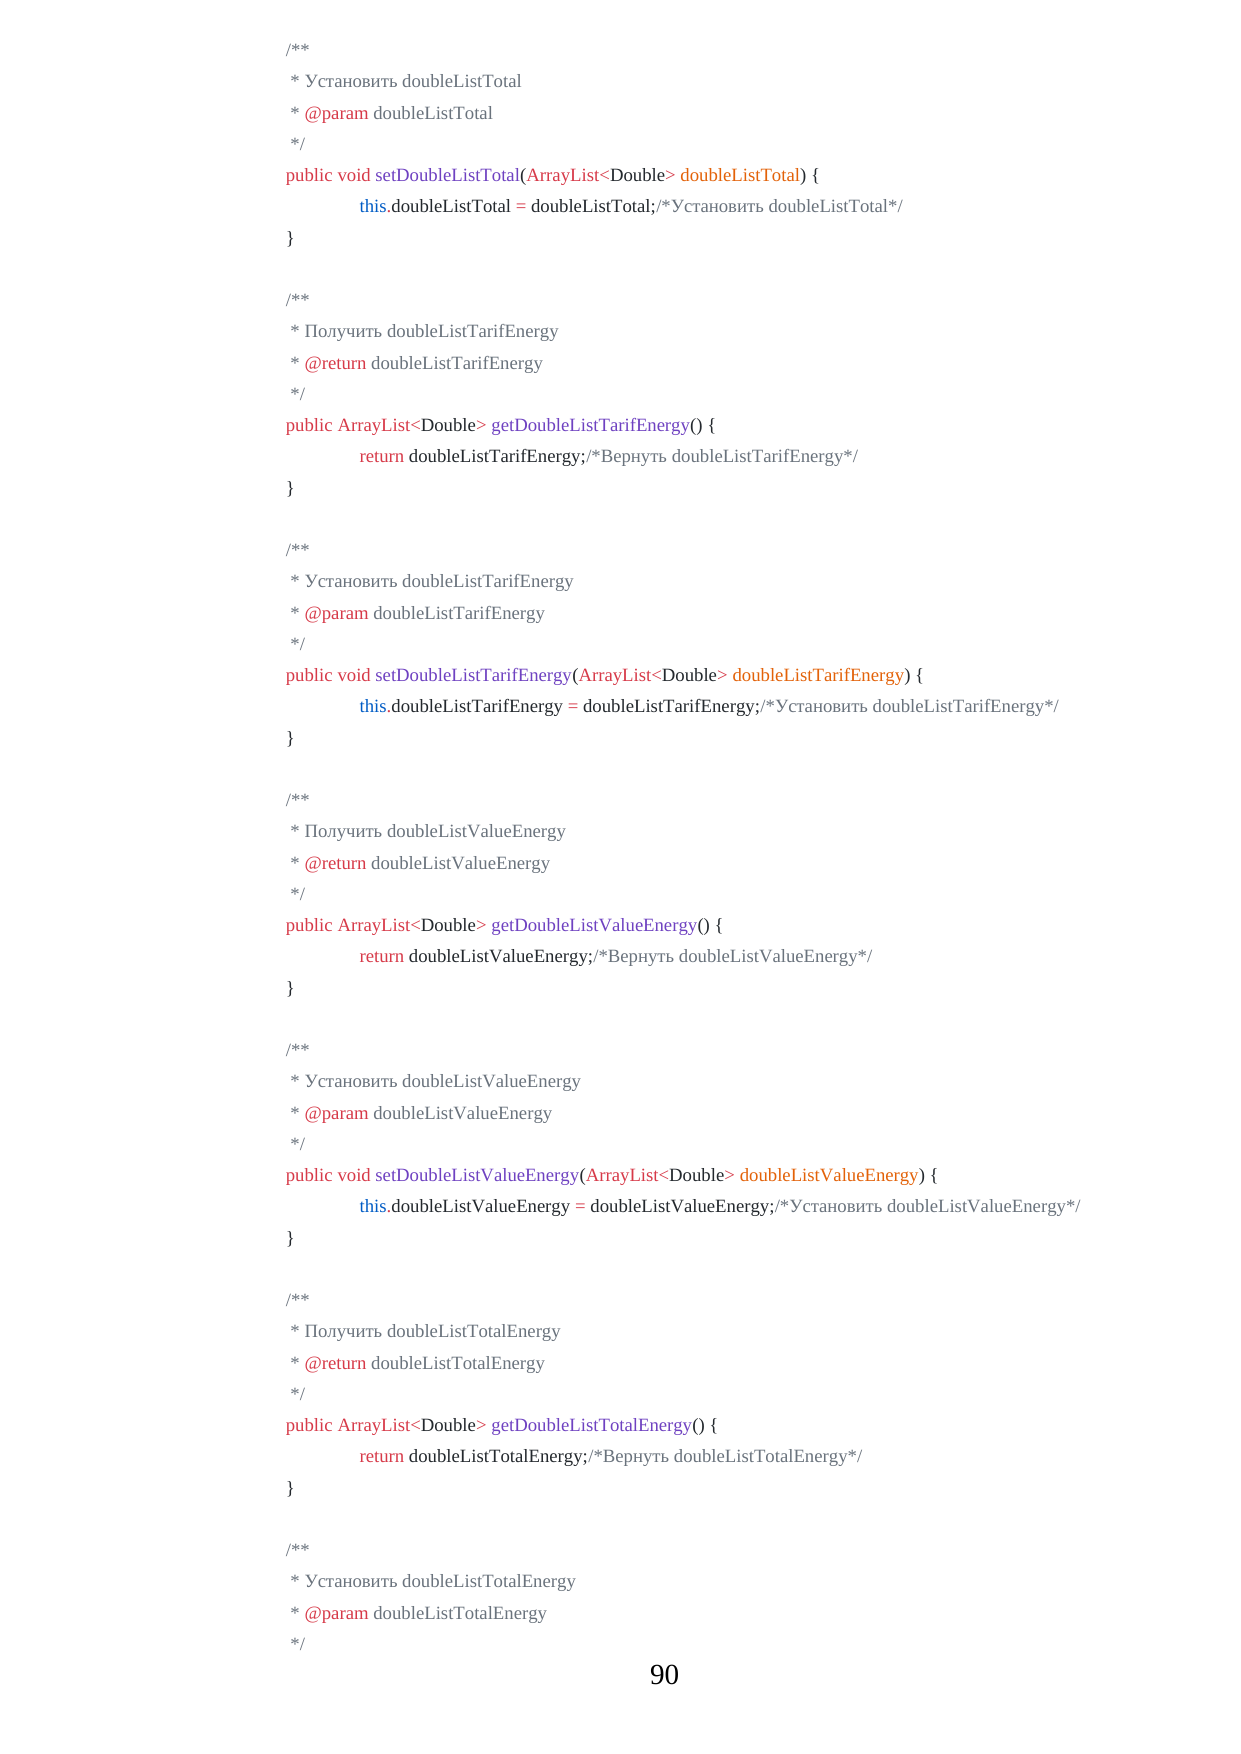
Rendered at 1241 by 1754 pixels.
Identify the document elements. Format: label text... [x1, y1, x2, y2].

table_cell [118, 561, 196, 592]
table_cell this.doubleListTarifEnergy = doubleListTarifEnergy;/*Установить doubleListTarifEnergy*/ [196, 686, 1152, 717]
table_cell [196, 248, 1152, 279]
table_cell [196, 748, 1152, 779]
table_cell [118, 1405, 196, 1436]
table_cell [118, 623, 196, 654]
table_cell [118, 92, 196, 123]
table_cell /** [196, 30, 1152, 61]
table_cell /** [196, 530, 1152, 561]
table_cell */ [196, 1373, 1152, 1404]
table_cell [118, 280, 196, 311]
table_cell [118, 592, 196, 623]
table_cell return doubleListTarifEnergy;/*Вернуть doubleListTarifEnergy*/ [196, 436, 1152, 467]
table_cell /** [196, 1530, 1152, 1561]
table_cell */ [196, 1623, 1152, 1654]
table_cell [118, 217, 196, 248]
table_cell return doubleListTotalEnergy;/*Вернуть doubleListTotalEnergy*/ [196, 1436, 1152, 1467]
table_cell public ArrayList<Double> getDoubleListValueEnergy() { [196, 905, 1152, 936]
table_cell [118, 1186, 196, 1217]
table_cell * Получить doubleListValueEnergy [196, 811, 1152, 842]
table_cell [196, 998, 1152, 1029]
table_cell this.doubleListTotal = doubleListTotal;/*Установить doubleListTotal*/ [196, 186, 1152, 217]
table_cell [118, 405, 196, 436]
table_cell [118, 655, 196, 686]
table_cell public ArrayList<Double> getDoubleListTarifEnergy() { [196, 405, 1152, 436]
table_cell [118, 311, 196, 342]
table_cell [118, 717, 196, 748]
table_cell [118, 1311, 196, 1342]
table_cell * Получить doubleListTarifEnergy [196, 311, 1152, 342]
table_cell * Получить doubleListTotalEnergy [196, 1311, 1152, 1342]
table_cell */ [196, 373, 1152, 404]
table_cell [118, 530, 196, 561]
table_cell [118, 1342, 196, 1373]
table_cell [118, 1248, 196, 1279]
table_cell [118, 811, 196, 842]
table_cell [118, 467, 196, 498]
table_cell */ [196, 123, 1152, 154]
table_cell */ [196, 623, 1152, 654]
table_cell /** [196, 780, 1152, 811]
table_cell * @return doubleListValueEnergy [196, 842, 1152, 873]
table_cell * @return doubleListTotalEnergy [196, 1342, 1152, 1373]
table_cell * @param doubleListValueEnergy [196, 1092, 1152, 1123]
table_cell [118, 748, 196, 779]
table_cell [118, 1030, 196, 1061]
table_cell [118, 1155, 196, 1186]
table_cell * Установить doubleListTarifEnergy [196, 561, 1152, 592]
table_cell */ [196, 1123, 1152, 1154]
table_cell [118, 248, 196, 279]
table_cell [118, 1561, 196, 1592]
table_cell [118, 1498, 196, 1529]
table_cell return doubleListValueEnergy;/*Вернуть doubleListValueEnergy*/ [196, 936, 1152, 967]
table_cell [118, 30, 196, 61]
table_cell [196, 1498, 1152, 1529]
table_cell [118, 1217, 196, 1248]
table_cell * Установить doubleListValueEnergy [196, 1061, 1152, 1092]
table_cell [196, 498, 1152, 529]
table_cell /** [196, 280, 1152, 311]
table_cell */ [196, 873, 1152, 904]
table_cell public ArrayList<Double> getDoubleListTotalEnergy() { [196, 1405, 1152, 1436]
table_cell } [196, 967, 1152, 998]
table_cell [118, 936, 196, 967]
table_cell [118, 842, 196, 873]
table_cell [196, 1248, 1152, 1279]
table_cell [118, 373, 196, 404]
table_cell [118, 780, 196, 811]
table_cell * @param doubleListTotal [196, 92, 1152, 123]
table_cell } [196, 1217, 1152, 1248]
table_cell [118, 342, 196, 373]
table_cell [118, 1592, 196, 1623]
table_cell public void setDoubleListTotal(ArrayList<Double> doubleListTotal) { [196, 155, 1152, 186]
table_cell [118, 61, 196, 92]
table_cell * @return doubleListTarifEnergy [196, 342, 1152, 373]
table_cell [118, 1373, 196, 1404]
table_cell [118, 155, 196, 186]
table_cell [118, 998, 196, 1029]
table_cell public void setDoubleListValueEnergy(ArrayList<Double> doubleListValueEnergy) { [196, 1155, 1152, 1186]
table_cell } [196, 717, 1152, 748]
table_cell [118, 1623, 196, 1654]
table_cell * @param doubleListTotalEnergy [196, 1592, 1152, 1623]
table_cell } [196, 1467, 1152, 1498]
table_cell [118, 436, 196, 467]
table_cell [118, 1436, 196, 1467]
table_cell [118, 1467, 196, 1498]
table_cell [118, 873, 196, 904]
table_cell /** [196, 1030, 1152, 1061]
table_cell [118, 1092, 196, 1123]
table_cell [118, 686, 196, 717]
table_cell [118, 967, 196, 998]
table_cell [118, 186, 196, 217]
table_cell [118, 1530, 196, 1561]
table_cell } [196, 217, 1152, 248]
table_cell * Установить doubleListTotalEnergy [196, 1561, 1152, 1592]
table_cell /** [196, 1280, 1152, 1311]
table_cell [118, 1061, 196, 1092]
table_cell } [196, 467, 1152, 498]
table_cell [118, 905, 196, 936]
table_cell [118, 123, 196, 154]
table_cell this.doubleListValueEnergy = doubleListValueEnergy;/*Установить doubleListValueEnergy*/ [196, 1186, 1152, 1217]
table_cell [118, 498, 196, 529]
table_cell * Установить doubleListTotal [196, 61, 1152, 92]
table_cell [118, 1123, 196, 1154]
table_cell * @param doubleListTarifEnergy [196, 592, 1152, 623]
table_cell public void setDoubleListTarifEnergy(ArrayList<Double> doubleListTarifEnergy) { [196, 655, 1152, 686]
table_cell [118, 1280, 196, 1311]
